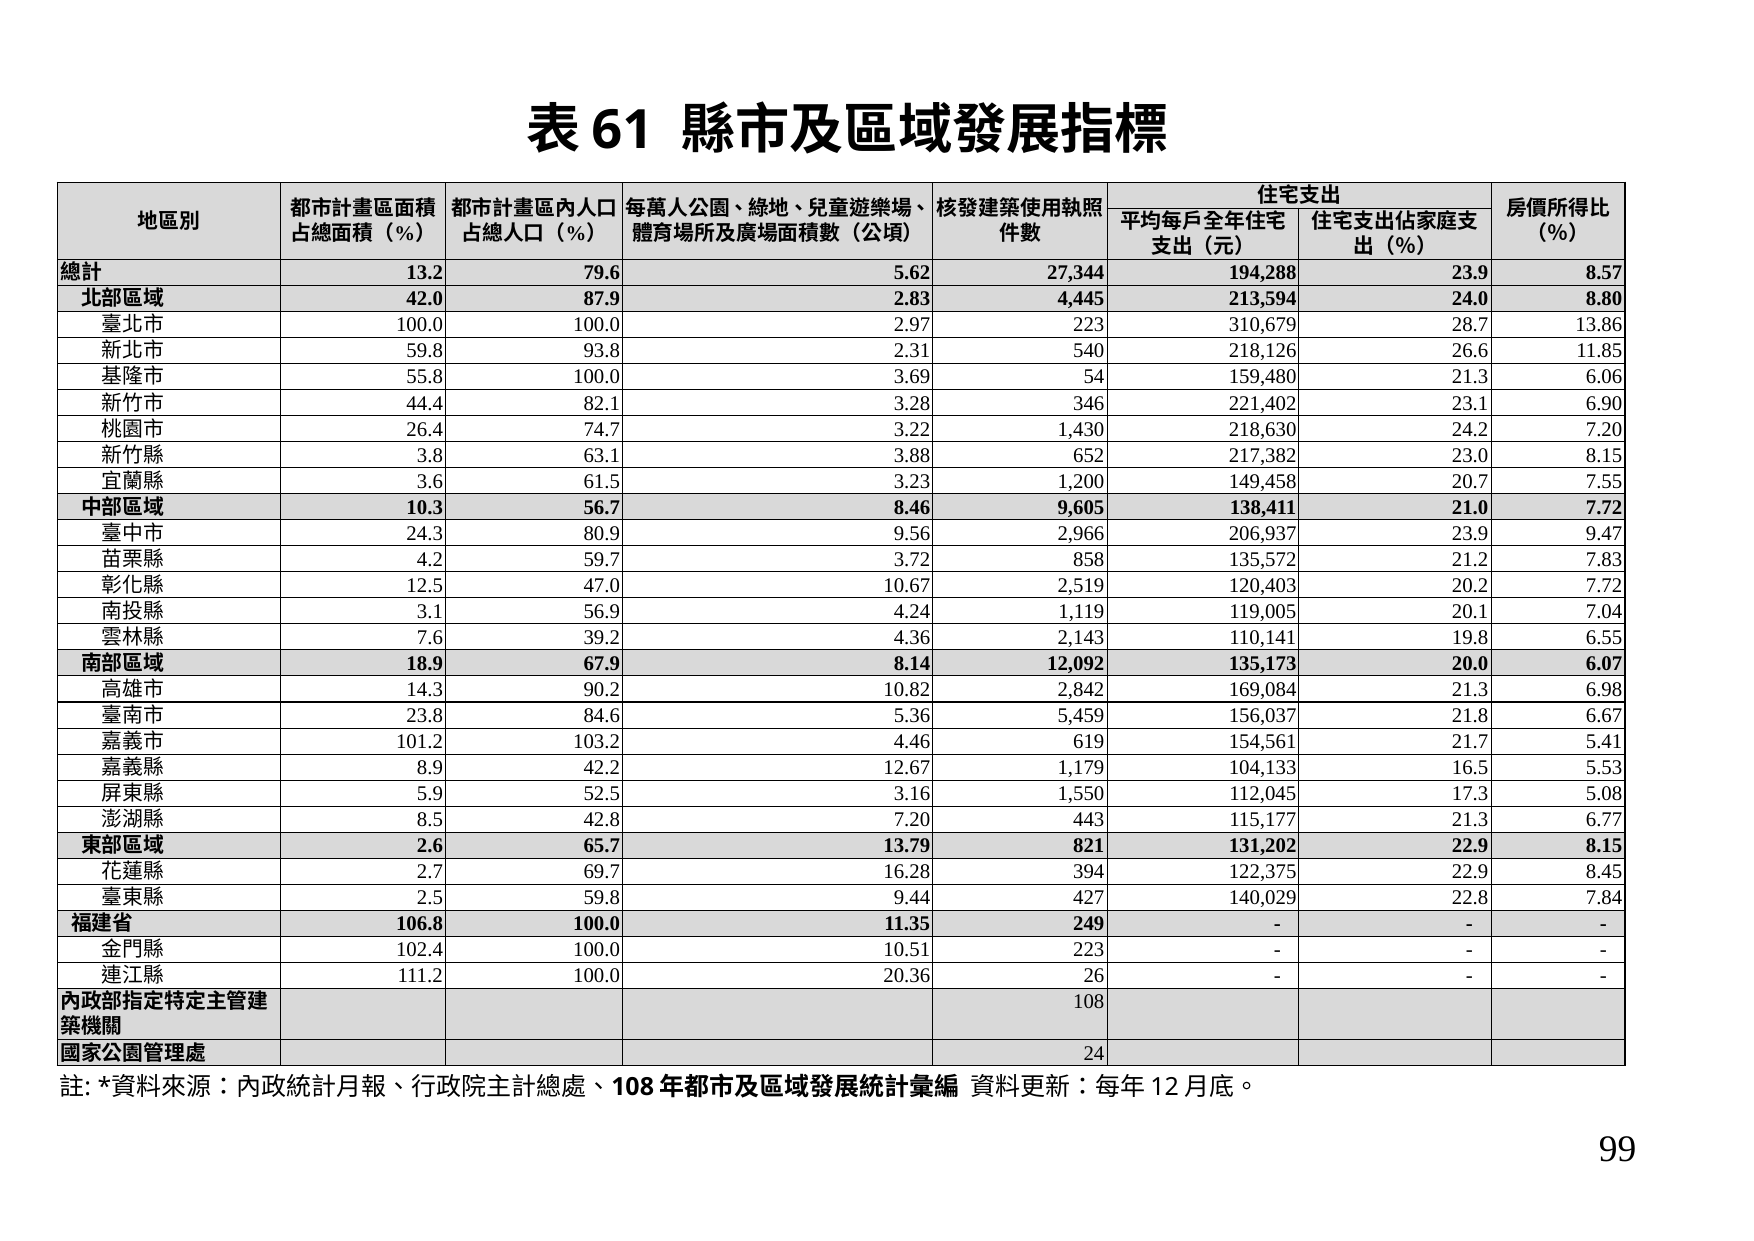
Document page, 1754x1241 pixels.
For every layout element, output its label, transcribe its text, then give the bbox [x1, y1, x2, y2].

table_cell 24.0 [1299, 286, 1491, 311]
table_cell 52.5 [446, 781, 622, 806]
table_cell - [1108, 937, 1298, 962]
table_cell 南投縣 [58, 598, 280, 623]
table_cell 澎湖縣 [58, 807, 280, 832]
table_cell 3.8 [281, 442, 445, 467]
table_cell 2,519 [933, 572, 1107, 597]
table_cell 122,375 [1108, 859, 1298, 884]
table_cell 5.62 [623, 260, 932, 285]
table_cell 223 [933, 312, 1107, 337]
table_cell 雲林縣 [58, 624, 280, 649]
table_cell 24.2 [1299, 416, 1491, 441]
table_cell 9.44 [623, 885, 932, 910]
table_cell 基隆市 [58, 364, 280, 389]
table_cell 23.1 [1299, 390, 1491, 415]
table_cell 新竹縣 [58, 442, 280, 467]
table_cell 59.8 [446, 885, 622, 910]
table_cell [1492, 989, 1624, 1039]
table_cell 218,126 [1108, 338, 1298, 363]
table_cell 26.6 [1299, 338, 1491, 363]
table_cell 194,288 [1108, 260, 1298, 285]
table_cell 4.36 [623, 624, 932, 649]
table_cell 5.53 [1492, 755, 1624, 779]
table_cell 858 [933, 546, 1107, 571]
table_cell 10.3 [281, 494, 445, 519]
table_cell 67.9 [446, 650, 622, 675]
table_cell - [1492, 937, 1624, 962]
table_cell 4.2 [281, 546, 445, 571]
table_cell 7.55 [1492, 468, 1624, 493]
table_cell [446, 989, 622, 1039]
table_cell 223 [933, 937, 1107, 962]
table_cell 6.90 [1492, 390, 1624, 415]
table_cell 7.83 [1492, 546, 1624, 571]
table_cell 金門縣 [58, 937, 280, 962]
table_cell 內政部指定特定主管建築機關 [58, 989, 280, 1039]
table_cell 22.9 [1299, 859, 1491, 884]
table_cell 100.0 [446, 364, 622, 389]
table_cell 14.3 [281, 676, 445, 701]
table_cell 56.9 [446, 598, 622, 623]
table_cell 101.2 [281, 729, 445, 753]
table_cell 12.67 [623, 755, 932, 779]
table_cell 138,411 [1108, 494, 1298, 519]
table_cell 9,605 [933, 494, 1107, 519]
table_cell 連江縣 [58, 963, 280, 988]
table_cell 5.36 [623, 703, 932, 727]
table_cell 156,037 [1108, 703, 1298, 727]
table_cell 8.80 [1492, 286, 1624, 311]
table_cell 1,430 [933, 416, 1107, 441]
table_cell 3.6 [281, 468, 445, 493]
table_header 每萬人公園、綠地、兒童遊樂場、體育場所及廣場面積數（公頃） [623, 183, 932, 259]
table_cell 59.8 [281, 338, 445, 363]
table_cell 8.5 [281, 807, 445, 832]
table_cell 2.5 [281, 885, 445, 910]
table_cell 5.9 [281, 781, 445, 806]
table_cell 115,177 [1108, 807, 1298, 832]
table_cell 21.8 [1299, 703, 1491, 727]
table_cell 27,344 [933, 260, 1107, 285]
table_cell 443 [933, 807, 1107, 832]
table_cell 106.8 [281, 911, 445, 936]
table_cell 149,458 [1108, 468, 1298, 493]
table_cell 10.67 [623, 572, 932, 597]
table_cell 8.15 [1492, 442, 1624, 467]
table_cell 140,029 [1108, 885, 1298, 910]
table_cell 21.0 [1299, 494, 1491, 519]
table_cell 652 [933, 442, 1107, 467]
table_cell 東部區域 [58, 833, 280, 858]
table_cell [623, 1040, 932, 1065]
table_cell 7.84 [1492, 885, 1624, 910]
table_cell 10.82 [623, 676, 932, 701]
table_cell - [1299, 963, 1491, 988]
table_cell 4.46 [623, 729, 932, 753]
table_cell 21.3 [1299, 676, 1491, 701]
table_cell 嘉義市 [58, 729, 280, 753]
table_cell 20.36 [623, 963, 932, 988]
table_cell 7.6 [281, 624, 445, 649]
table_cell 135,173 [1108, 650, 1298, 675]
table_cell 19.8 [1299, 624, 1491, 649]
table_cell 154,561 [1108, 729, 1298, 753]
table_cell 39.2 [446, 624, 622, 649]
table_cell 平均每戶全年住宅支出（元） [1108, 209, 1298, 259]
table_cell 總計 [58, 260, 280, 285]
table_cell 59.7 [446, 546, 622, 571]
table_cell 中部區域 [58, 494, 280, 519]
table_cell 8.45 [1492, 859, 1624, 884]
table_cell 3.16 [623, 781, 932, 806]
table_cell 54 [933, 364, 1107, 389]
table_cell - [1492, 911, 1624, 936]
table_cell 4,445 [933, 286, 1107, 311]
table_cell 北部區域 [58, 286, 280, 311]
table_cell 213,594 [1108, 286, 1298, 311]
table_cell 21.7 [1299, 729, 1491, 753]
table_cell 103.2 [446, 729, 622, 753]
table_cell 217,382 [1108, 442, 1298, 467]
table_cell 5.08 [1492, 781, 1624, 806]
table_cell 新竹市 [58, 390, 280, 415]
table_cell 1,550 [933, 781, 1107, 806]
table_cell 20.1 [1299, 598, 1491, 623]
table_cell 22.8 [1299, 885, 1491, 910]
table_cell 159,480 [1108, 364, 1298, 389]
table_cell 2,143 [933, 624, 1107, 649]
table_header 核發建築使用執照件數 [933, 183, 1107, 259]
table_cell 63.1 [446, 442, 622, 467]
table_cell 221,402 [1108, 390, 1298, 415]
table_cell 82.1 [446, 390, 622, 415]
table_cell 2.7 [281, 859, 445, 884]
table_cell 16.28 [623, 859, 932, 884]
table_cell 16.5 [1299, 755, 1491, 779]
table_cell 74.7 [446, 416, 622, 441]
table_cell 131,202 [1108, 833, 1298, 858]
table_cell [623, 989, 932, 1039]
table_cell - [1108, 963, 1298, 988]
table_cell 102.4 [281, 937, 445, 962]
table_cell 69.7 [446, 859, 622, 884]
table_cell 65.7 [446, 833, 622, 858]
table_cell 23.9 [1299, 260, 1491, 285]
text 註: *資料來源：內政統計月報、行政院主計總處、108年都市及區域發展統計彙編 資料更新：每年12月底。 [59, 1066, 1636, 1103]
table_cell 8.9 [281, 755, 445, 779]
table_cell 彰化縣 [58, 572, 280, 597]
table_cell 4.24 [623, 598, 932, 623]
table_cell 7.20 [623, 807, 932, 832]
table_cell 2,842 [933, 676, 1107, 701]
table_cell 24.3 [281, 520, 445, 545]
table_cell 臺南市 [58, 703, 280, 727]
table_cell [1108, 1040, 1298, 1065]
table_cell 2.83 [623, 286, 932, 311]
table_cell 花蓮縣 [58, 859, 280, 884]
table_cell 42.2 [446, 755, 622, 779]
table_cell 13.2 [281, 260, 445, 285]
table_cell [1492, 1040, 1624, 1065]
table_cell 6.77 [1492, 807, 1624, 832]
table_cell 新北市 [58, 338, 280, 363]
table_cell 26 [933, 963, 1107, 988]
table_cell 福建省 [58, 911, 280, 936]
table_cell [446, 1040, 622, 1065]
table_cell 42.0 [281, 286, 445, 311]
table_cell 61.5 [446, 468, 622, 493]
table_cell 540 [933, 338, 1107, 363]
table_cell 8.46 [623, 494, 932, 519]
table_cell 119,005 [1108, 598, 1298, 623]
table_cell 20.0 [1299, 650, 1491, 675]
table_cell 22.9 [1299, 833, 1491, 858]
table_header 地區別 [58, 183, 280, 259]
table_cell [1299, 989, 1491, 1039]
table_cell 17.3 [1299, 781, 1491, 806]
table_cell 108 [933, 989, 1107, 1039]
table_cell 9.56 [623, 520, 932, 545]
table_cell 2.6 [281, 833, 445, 858]
table_cell 1,119 [933, 598, 1107, 623]
table_cell 47.0 [446, 572, 622, 597]
table_cell 住宅支出佔家庭支出（％） [1299, 209, 1491, 259]
table_cell 6.55 [1492, 624, 1624, 649]
table_cell 6.06 [1492, 364, 1624, 389]
table_cell 28.7 [1299, 312, 1491, 337]
table_cell 110,141 [1108, 624, 1298, 649]
table_cell 臺中市 [58, 520, 280, 545]
table_cell 87.9 [446, 286, 622, 311]
table_cell 3.28 [623, 390, 932, 415]
table_cell - [1108, 911, 1298, 936]
table_cell 3.23 [623, 468, 932, 493]
table_cell 100.0 [446, 963, 622, 988]
table_cell 6.67 [1492, 703, 1624, 727]
table_cell 24 [933, 1040, 1107, 1065]
table_cell 44.4 [281, 390, 445, 415]
table_cell 23.8 [281, 703, 445, 727]
table_cell 18.9 [281, 650, 445, 675]
table_cell 9.47 [1492, 520, 1624, 545]
table_cell 427 [933, 885, 1107, 910]
table_cell - [1492, 963, 1624, 988]
table_cell 12.5 [281, 572, 445, 597]
table_cell 21.3 [1299, 807, 1491, 832]
table_cell 21.2 [1299, 546, 1491, 571]
table_cell 21.3 [1299, 364, 1491, 389]
table_cell 310,679 [1108, 312, 1298, 337]
table_cell 5.41 [1492, 729, 1624, 753]
table_cell 7.04 [1492, 598, 1624, 623]
table_cell 7.20 [1492, 416, 1624, 441]
table_cell 23.0 [1299, 442, 1491, 467]
table_cell 169,084 [1108, 676, 1298, 701]
table_cell 2.97 [623, 312, 932, 337]
table_cell 100.0 [446, 312, 622, 337]
table_cell 臺北市 [58, 312, 280, 337]
table_cell 6.07 [1492, 650, 1624, 675]
table_cell 13.86 [1492, 312, 1624, 337]
table_cell 11.85 [1492, 338, 1624, 363]
table_cell 6.98 [1492, 676, 1624, 701]
table_cell 12,092 [933, 650, 1107, 675]
table_cell 218,630 [1108, 416, 1298, 441]
table_cell 13.79 [623, 833, 932, 858]
table_cell 臺東縣 [58, 885, 280, 910]
table_cell 80.9 [446, 520, 622, 545]
table_cell [281, 1040, 445, 1065]
table_cell 394 [933, 859, 1107, 884]
table_cell 3.69 [623, 364, 932, 389]
table_cell 135,572 [1108, 546, 1298, 571]
table_cell 1,179 [933, 755, 1107, 779]
table_cell 3.72 [623, 546, 932, 571]
table_cell 2.31 [623, 338, 932, 363]
table_cell 11.35 [623, 911, 932, 936]
table_cell 90.2 [446, 676, 622, 701]
table_cell 84.6 [446, 703, 622, 727]
table_cell 3.1 [281, 598, 445, 623]
table_cell 高雄市 [58, 676, 280, 701]
table_cell 7.72 [1492, 494, 1624, 519]
table_cell 26.4 [281, 416, 445, 441]
table_cell 8.15 [1492, 833, 1624, 858]
table_cell 100.0 [281, 312, 445, 337]
table_cell 5,459 [933, 703, 1107, 727]
table_cell 93.8 [446, 338, 622, 363]
table_cell 346 [933, 390, 1107, 415]
table_cell 南部區域 [58, 650, 280, 675]
table_cell 宜蘭縣 [58, 468, 280, 493]
table_cell 2,966 [933, 520, 1107, 545]
table_cell 1,200 [933, 468, 1107, 493]
table_header 住宅支出 [1108, 183, 1491, 208]
table_cell 100.0 [446, 937, 622, 962]
table_cell 619 [933, 729, 1107, 753]
table_cell 23.9 [1299, 520, 1491, 545]
table_cell 7.72 [1492, 572, 1624, 597]
table_cell 55.8 [281, 364, 445, 389]
table_cell 120,403 [1108, 572, 1298, 597]
table_header 都市計畫區內人口占總人口（%） [446, 183, 622, 259]
table_cell 苗栗縣 [58, 546, 280, 571]
table_cell - [1299, 911, 1491, 936]
table_cell 104,133 [1108, 755, 1298, 779]
table_header 都市計畫區面積占總面積（%） [281, 183, 445, 259]
table_cell [281, 989, 445, 1039]
table_cell 屏東縣 [58, 781, 280, 806]
table_cell 20.7 [1299, 468, 1491, 493]
table_cell 112,045 [1108, 781, 1298, 806]
table_cell 79.6 [446, 260, 622, 285]
table_cell 國家公園管理處 [58, 1040, 280, 1065]
table_cell 3.88 [623, 442, 932, 467]
table_cell 8.57 [1492, 260, 1624, 285]
table_cell 111.2 [281, 963, 445, 988]
table_cell 100.0 [446, 911, 622, 936]
table_cell 10.51 [623, 937, 932, 962]
table_header 房價所得比（％） [1492, 183, 1624, 259]
table_cell 56.7 [446, 494, 622, 519]
subtitle 表61 縣市及區域發展指標 [59, 69, 1636, 182]
table_cell 8.14 [623, 650, 932, 675]
table_cell 821 [933, 833, 1107, 858]
table_cell 249 [933, 911, 1107, 936]
table_cell 206,937 [1108, 520, 1298, 545]
table_cell 20.2 [1299, 572, 1491, 597]
table_cell 42.8 [446, 807, 622, 832]
table_cell 3.22 [623, 416, 932, 441]
table_cell - [1299, 937, 1491, 962]
table_cell 桃園市 [58, 416, 280, 441]
table_cell 嘉義縣 [58, 755, 280, 779]
table_cell [1299, 1040, 1491, 1065]
table_cell [1108, 989, 1298, 1039]
